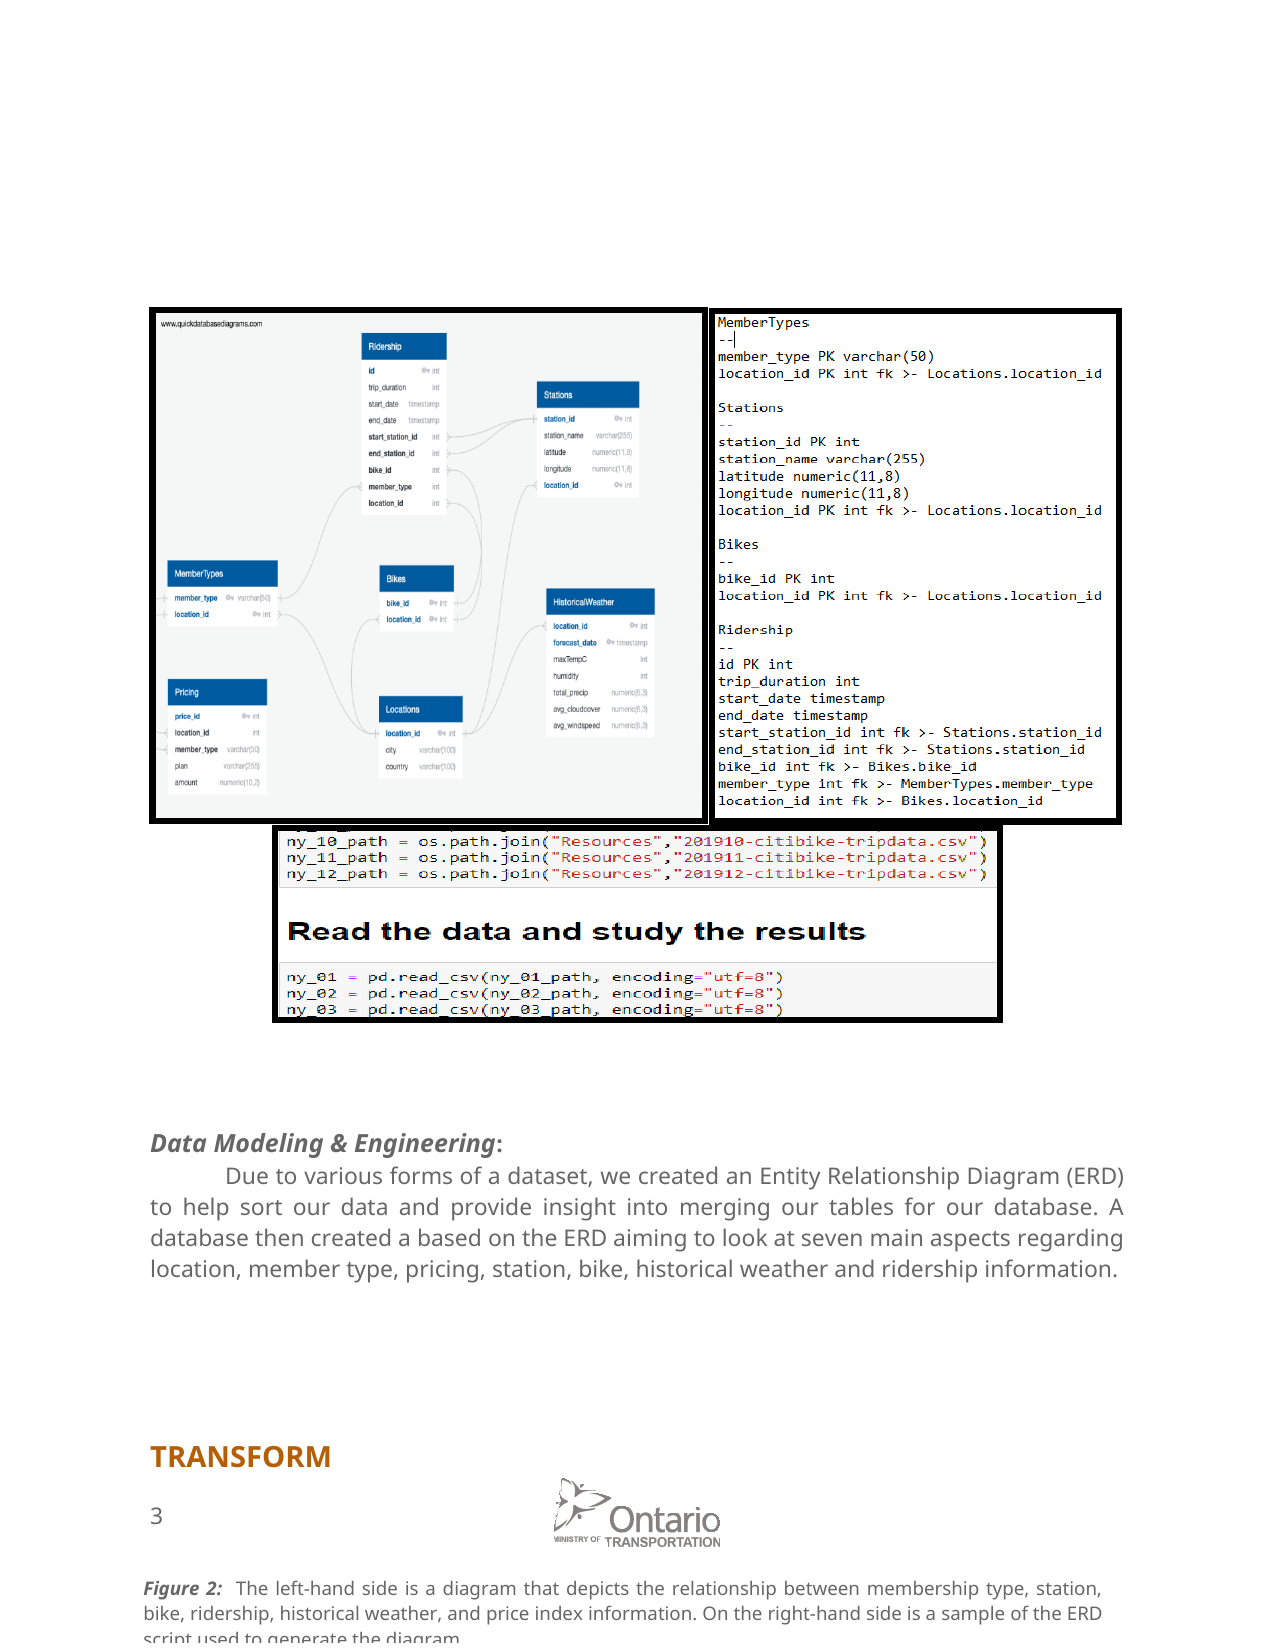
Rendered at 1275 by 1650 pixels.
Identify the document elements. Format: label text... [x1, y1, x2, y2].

text Data Modeling & Engineering: [150, 1126, 1125, 1160]
text Due to various forms of a dataset, we created an Entity Relationship Diagram (ERD) to help sort our data and provide insight into merging our tables for our database. A database then created a based on the ERD aiming to look at seven main aspects regarding location, member type, pricing, station, bike, historical weather and ridership information. [150, 1160, 1125, 1285]
text Figure 2: The left-hand side is a diagram that depicts the relationship between membership type, station, bike, ridership, historical weather, and price index information. On the right-hand side is a sample of the ERD script used to generate the diagram. [143, 1575, 1104, 1642]
subtitle TRANSFORM [150, 1436, 1125, 1476]
